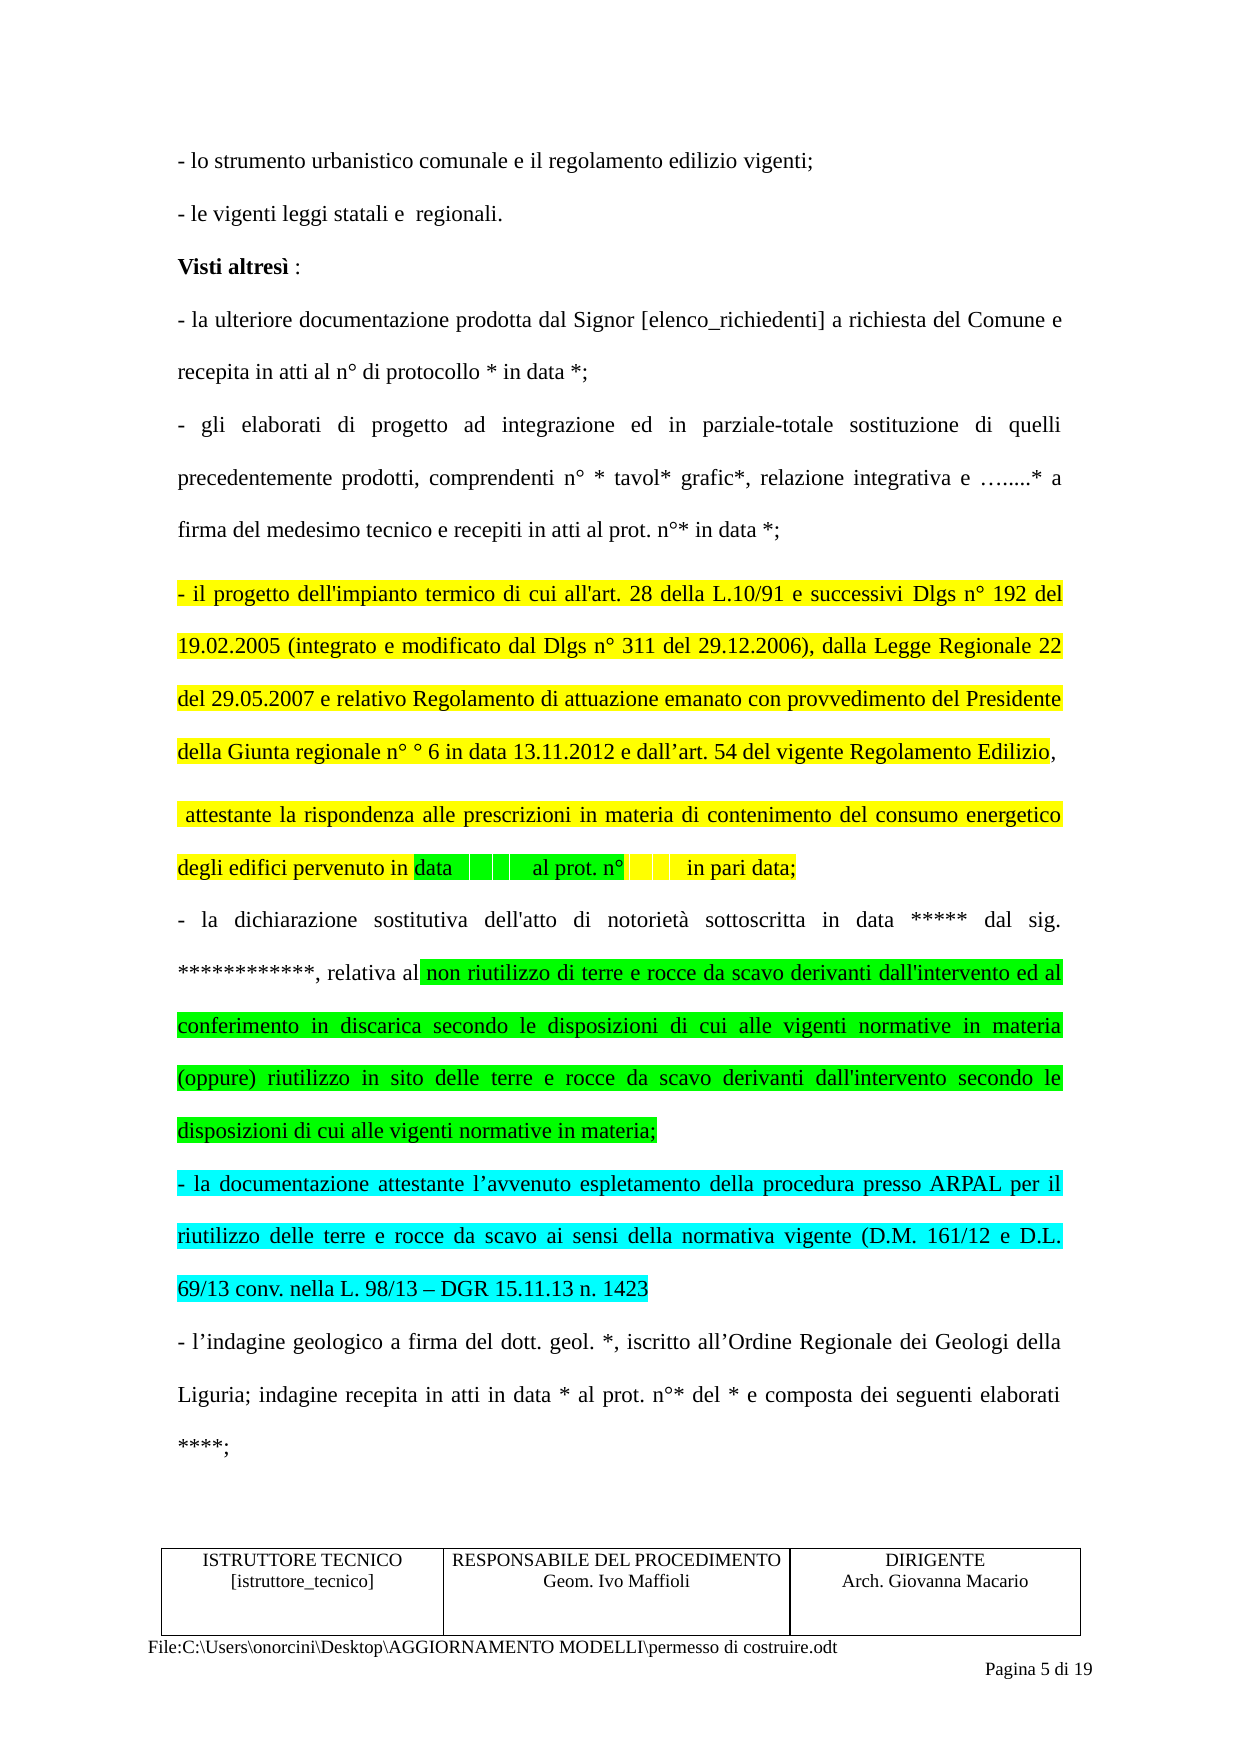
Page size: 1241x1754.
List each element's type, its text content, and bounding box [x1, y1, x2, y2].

text - il progetto dell'impianto termico di cui all'art. 28 della L.10/91 e successivi Dlgs n° 192 del 19.02.2005 (integrato e modificato dal Dlgs n° 311 del 29.12.2006), dalla Legge Regionale 22 del 29.05.2007 e relativo Regolamento di attuazione emanato con provvedimento del Presidente della Giunta regionale n° ° 6 in data 13.11.2012 e dall’art. 54 del vigente Regolamento Edilizio, [177, 580, 1063, 764]
text - la dichiarazione sostitutiva dell'atto di notorietà sottoscritta in data ***** dal sig. ************, relativa al non riutilizzo di terre e rocce da scavo derivanti dall'intervento ed al conferimento in discarica secondo le disposizioni di cui alle vigenti normative in materia (oppure) riutilizzo in sito delle terre e rocce da scavo derivanti dall'intervento secondo le disposizioni di cui alle vigenti normative in materia; [177, 906, 1063, 1143]
text - la ulteriore documentazione prodotta dal Signor [elenco_richiedenti] a richiesta del Comune e recepita in atti al n° di protocollo * in data *; [177, 306, 1063, 385]
text attestante la rispondenza alle prescrizioni in materia di contenimento del consumo energetico degli edifici pervenuto in data al prot. n° in pari data; [177, 801, 1063, 880]
text - gli elaborati di progetto ad integrazione ed in parziale-totale sostituzione di quelli precedentemente prodotti, comprendenti n° * tavol* grafic*, relazione integrativa e ….....* a firma del medesimo tecnico e recepiti in atti al prot. n°* in data *; [177, 411, 1063, 543]
text - l’indagine geologico a firma del dott. geol. *, iscritto all’Ordine Regionale dei Geologi della Liguria; indagine recepita in atti in data * al prot. n°* del * e composta dei seguenti elaborati ****; [177, 1328, 1063, 1460]
text - le vigenti leggi statali e regionali. [177, 200, 1063, 227]
text Visti altresì : [177, 253, 1063, 279]
text - la documentazione attestante l’avvenuto espletamento della procedura presso ARPAL per il riutilizzo delle terre e rocce da scavo ai sensi della normativa vigente (D.M. 161/12 e D.L. 69/13 conv. nella L. 98/13 – DGR 15.11.13 n. 1423 [177, 1170, 1063, 1302]
text - lo strumento urbanistico comunale e il regolamento edilizio vigenti; [177, 148, 1063, 174]
